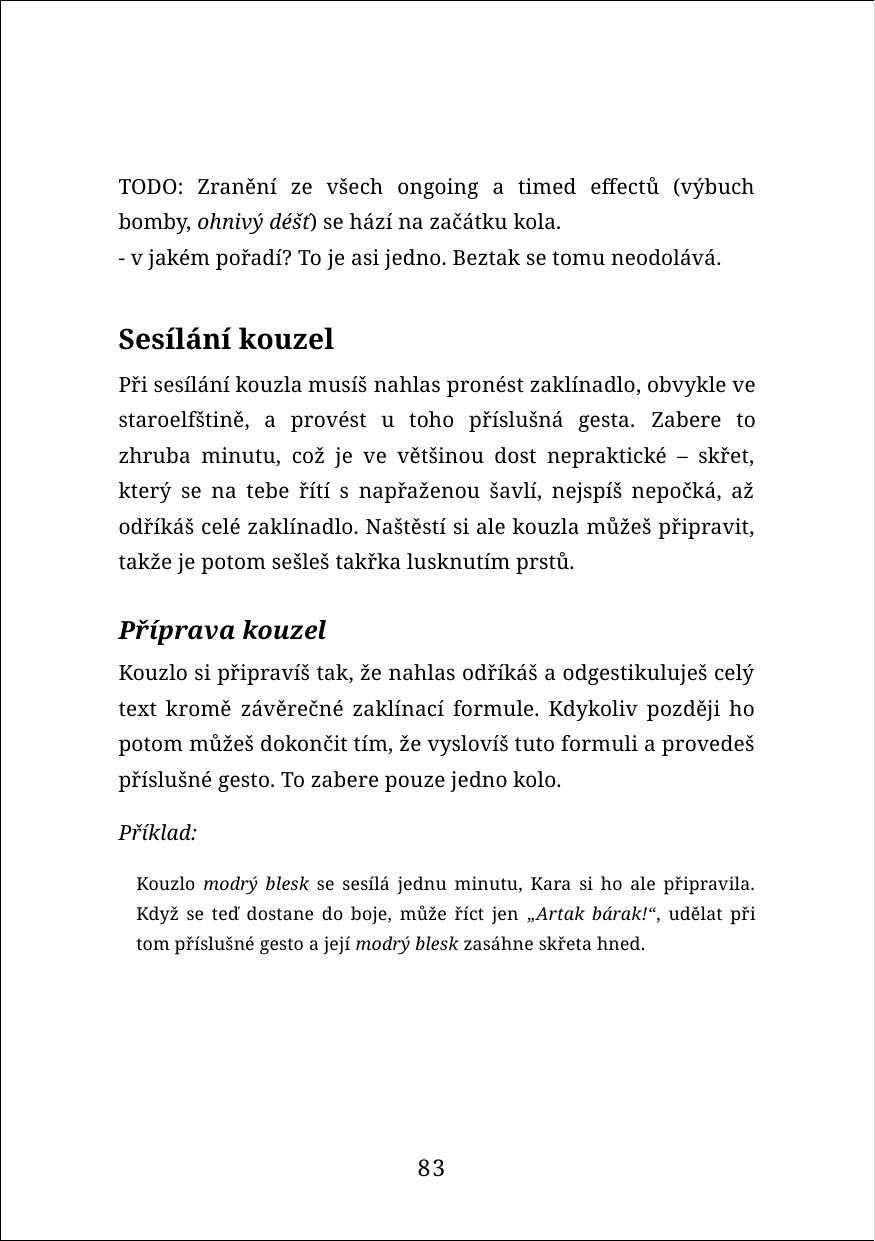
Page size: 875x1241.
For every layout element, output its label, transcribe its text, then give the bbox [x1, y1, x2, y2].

text Při sesílání kouzla musíš nahlas pronést zaklínadlo, obvykle ve staroelfštině, a provést u toho příslušná gesta. Zabere to zhruba minutu, což je ve většinou dost nepraktické – skřet, který se na tebe řítí s napřaženou šavlí, nejspíš nepočká, až odříkáš celé zaklínadlo. Naštěstí si ale kouzla můžeš připravit, takže je potom sešleš takřka lusknutím prstů. [118, 370, 756, 576]
subtitle Příprava kouzel [118, 612, 756, 646]
text TODO: Zranění ze všech ongoing a timed effectů (výbuch bomby, ohnivý déšť) se hází na začátku kola. - v jakém pořadí? To je asi jedno. Beztak se tomu neodolává. [118, 172, 756, 271]
text Kouzlo si připravíš tak, že nahlas odříkáš a odgestikuluješ celý text kromě závěrečné zaklínací formule. Kdykoliv později ho potom můžeš dokončit tím, že vyslovíš tuto formuli a provedeš příslušné gesto. To zabere pouze jedno kolo. [118, 658, 756, 793]
text Příklad: [118, 818, 756, 846]
subtitle Sesílání kouzel [118, 320, 756, 358]
text Kouzlo modrý blesk se sesílá jednu minutu, Kara si ho ale připravila. Když se teď dostane do boje, může říct jen „Artak bárak!“, udělat při tom příslušné gesto a její modrý blesk zasáhne skřeta hned. [136, 871, 756, 956]
